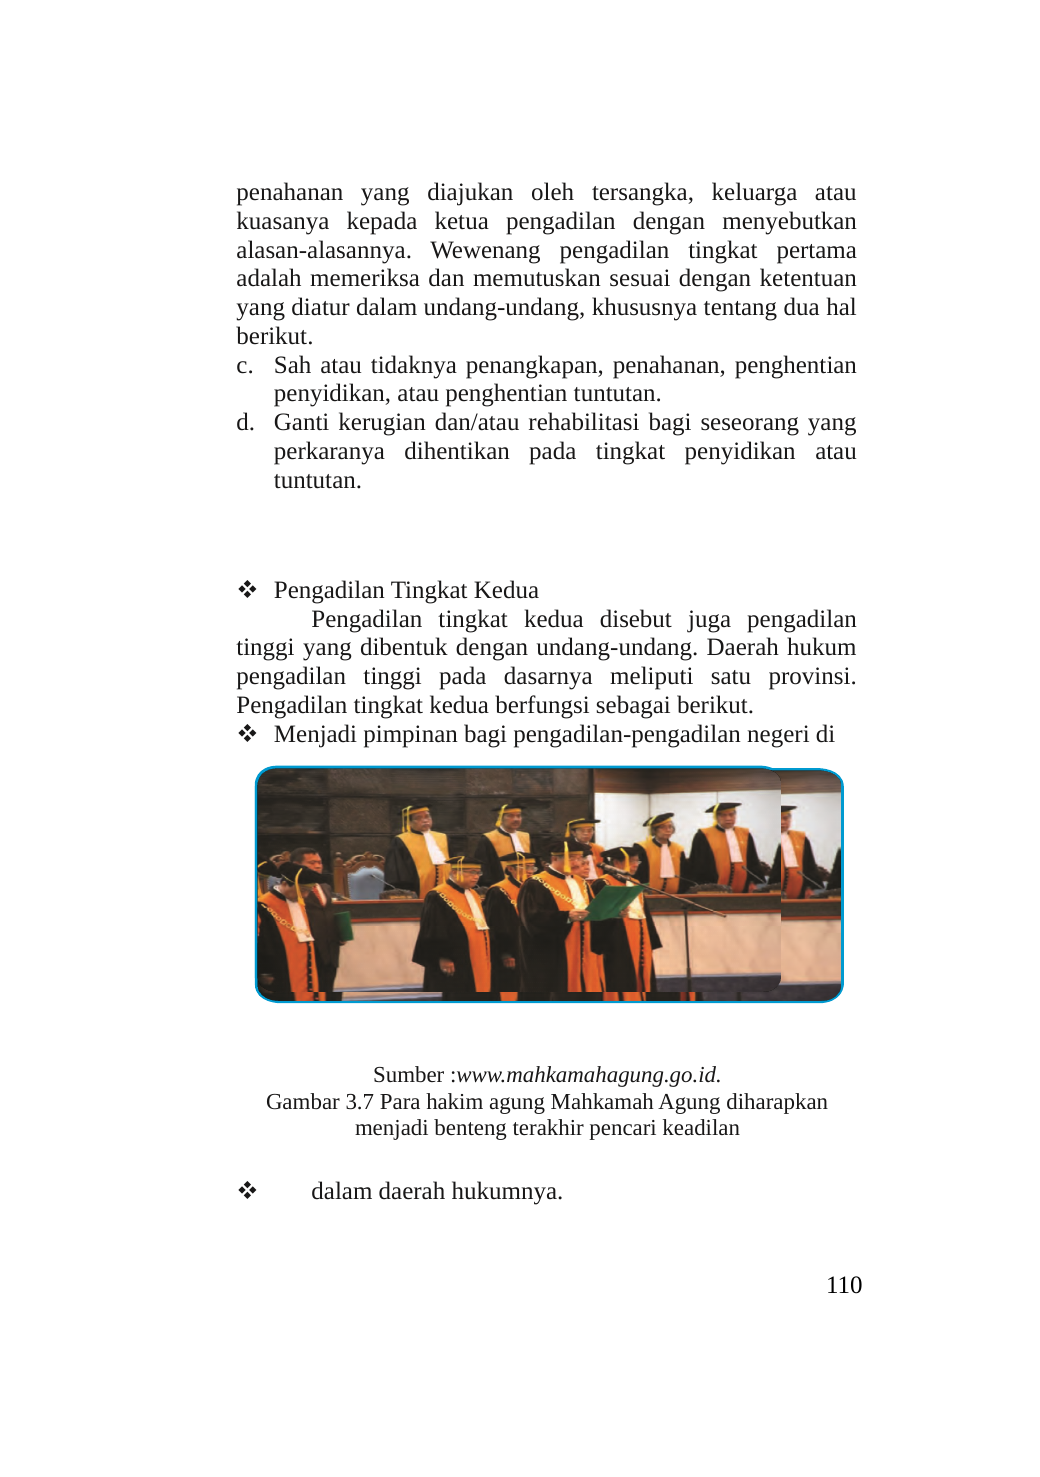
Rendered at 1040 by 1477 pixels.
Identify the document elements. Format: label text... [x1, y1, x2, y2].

subtitle Pengadilan Tingkat Kedua [236, 575, 862, 604]
text Pengadilan tingkat kedua disebut juga pengadilan tinggi yang dibentuk dengan undang-undang. Daerah hukum pengadilan tinggi pada dasarnya meliputi satu provinsi. Pengadilan tingkat kedua berfungsi sebagai berikut. [236, 604, 857, 719]
picture [833, 770, 841, 775]
list Menjadi pimpinan bagi pengadilan-pengadilan negeri di [236, 719, 857, 747]
list Sah atau tidaknya penangkapan, penahanan, penghentian penyidikan, atau penghentian tuntutan. [236, 350, 857, 407]
text Gambar 3.7 Para hakim agung Mahkamah Agung diharapkan menjadi benteng terakhir pencari keadilan [235, 1088, 859, 1141]
text Sumber :www.mahkamahagung.go.id. [235, 1061, 862, 1088]
list dalam daerah hukumnya. [236, 1176, 857, 1204]
picture [258, 769, 840, 1000]
list Ganti kerugian dan/atau rehabilitasi bagi seseorang yang perkaranya dihentikan pada tingkat penyidikan atau tuntutan. [236, 407, 857, 493]
picture [257, 995, 265, 1001]
text penahanan yang diajukan oleh tersangka, keluarga atau kuasanya kepada ketua pengadilan dengan menyebutkan alasan-alasannya. Wewenang pengadilan tingkat pertama adalah memeriksa dan memutuskan sesuai dengan ketentuan yang diatur dalam undang-undang, khususnya tentang dua hal berikut. [236, 177, 857, 350]
